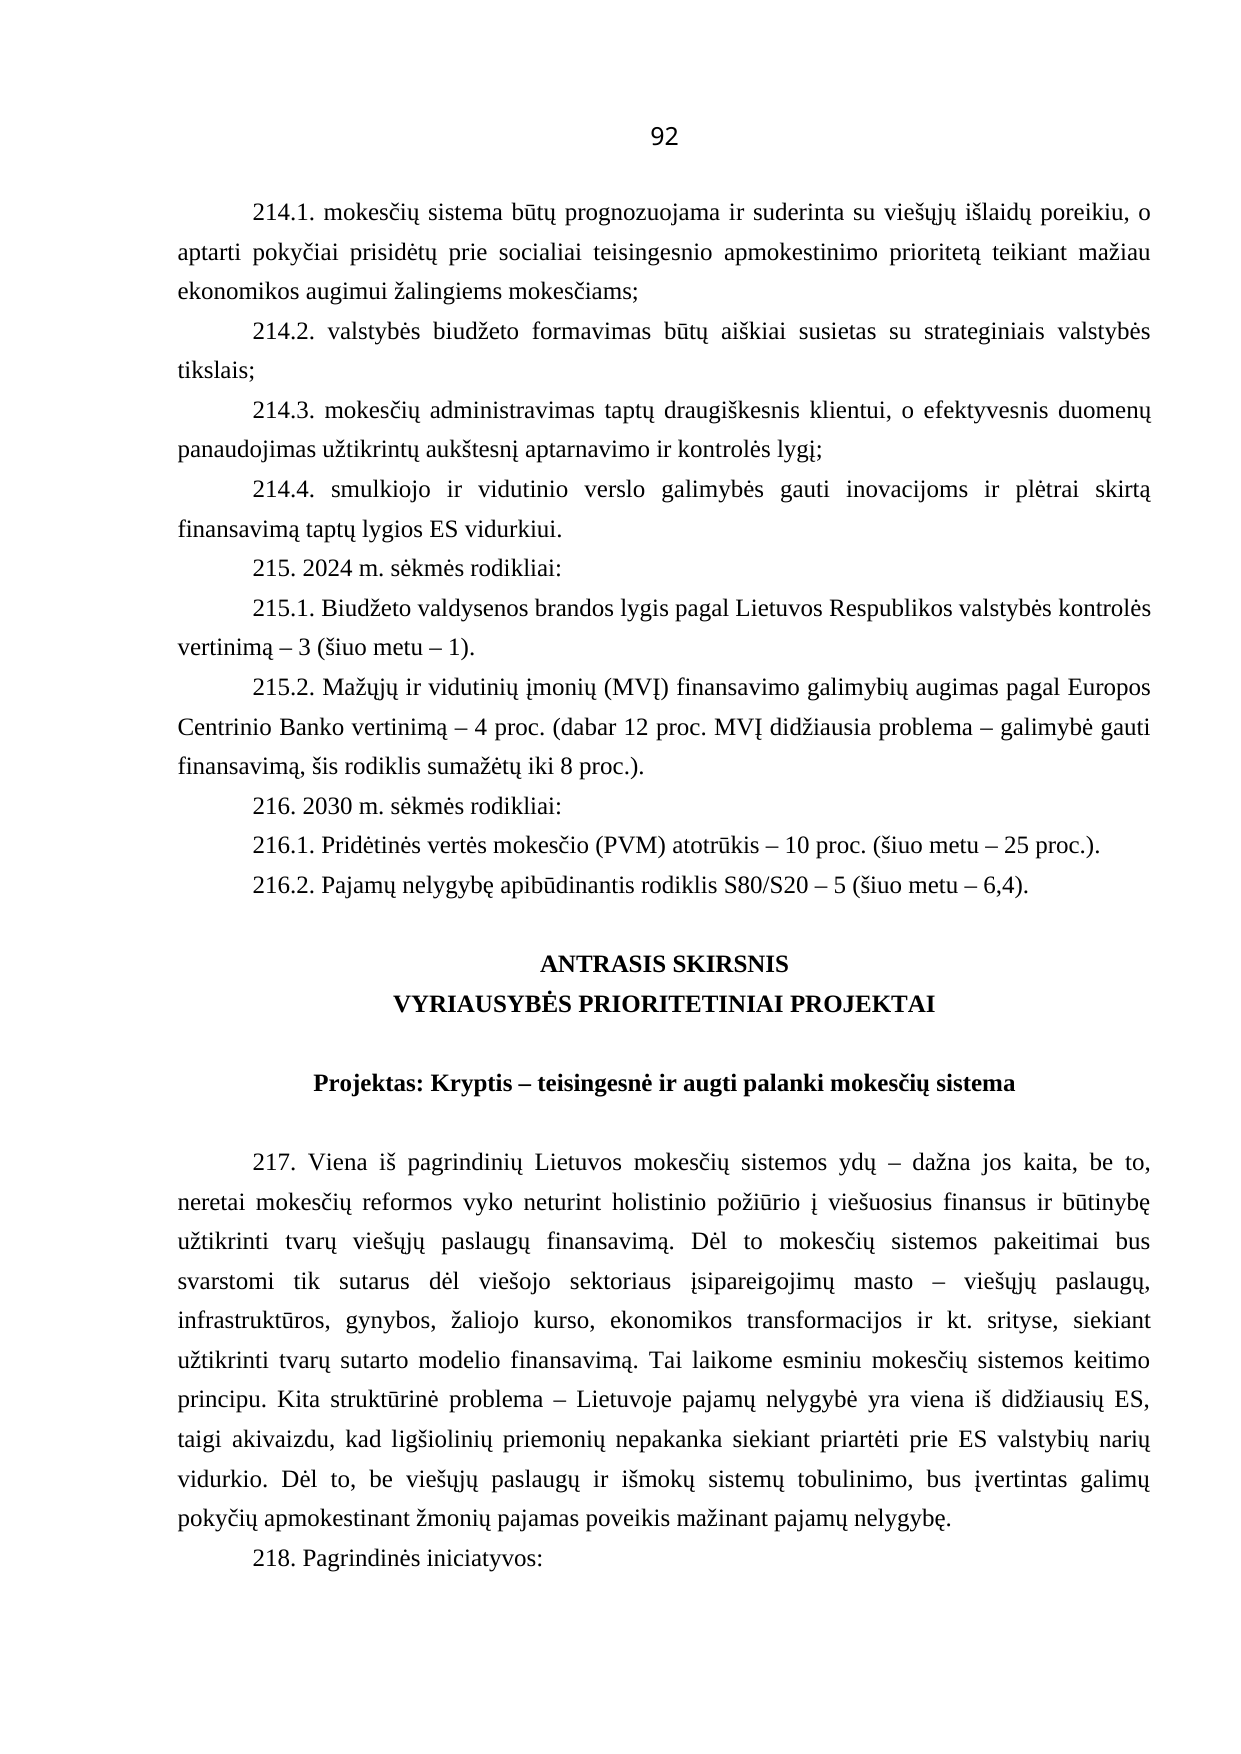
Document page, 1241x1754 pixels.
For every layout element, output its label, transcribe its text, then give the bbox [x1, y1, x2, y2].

text 215. 2024 m. sėkmės rodikliai: [177, 542, 1152, 582]
text 218. Pagrindinės iniciatyvos: [177, 1532, 1152, 1572]
text 214.2. valstybės biudžeto formavimas būtų aiškiai susietas su strateginiais valstybės tikslais; [177, 305, 1152, 384]
text VYRIAUSYBĖS PRIORITETINIAI PROJEKTAI [177, 978, 1152, 1017]
text ANTRASIS SKIRSNIS [177, 938, 1152, 978]
text 216.1. Pridėtinės vertės mokesčio (PVM) atotrūkis – 10 proc. (šiuo metu – 25 proc.). [177, 819, 1152, 859]
text 214.1. mokesčių sistema būtų prognozuojama ir suderinta su viešųjų išlaidų poreikiu, o aptarti pokyčiai prisidėtų prie socialiai teisingesnio apmokestinimo prioritetą teikiant mažiau ekonomikos augimui žalingiems mokesčiams; [177, 186, 1152, 305]
text 216. 2030 m. sėkmės rodikliai: [177, 780, 1152, 819]
text 214.3. mokesčių administravimas taptų draugiškesnis klientui, o efektyvesnis duomenų panaudojimas užtikrintų aukštesnį aptarnavimo ir kontrolės lygį; [177, 384, 1152, 463]
text 217. Viena iš pagrindinių Lietuvos mokesčių sistemos ydų – dažna jos kaita, be to, neretai mokesčių reformos vyko neturint holistinio požiūrio į viešuosius finansus ir būtinybę užtikrinti tvarų viešųjų paslaugų finansavimą. Dėl to mokesčių sistemos pakeitimai bus svarstomi tik sutarus dėl viešojo sektoriaus įsipareigojimų masto – viešųjų paslaugų, infrastruktūros, gynybos, žaliojo kurso, ekonomikos transformacijos ir kt. srityse, siekiant užtikrinti tvarų sutarto modelio finansavimą. Tai laikome esminiu mokesčių sistemos keitimo principu. Kita struktūrinė problema – Lietuvoje pajamų nelygybė yra viena iš didžiausių ES, taigi akivaizdu, kad ligšiolinių priemonių nepakanka siekiant priartėti prie ES valstybių narių vidurkio. Dėl to, be viešųjų paslaugų ir išmokų sistemų tobulinimo, bus įvertintas galimų pokyčių apmokestinant žmonių pajamas poveikis mažinant pajamų nelygybę. [177, 1136, 1152, 1532]
text 216.2. Pajamų nelygybę apibūdinantis rodiklis S80/S20 – 5 (šiuo metu – 6,4). [177, 859, 1152, 899]
text Projektas: Kryptis – teisingesnė ir augti palanki mokesčių sistema [177, 1057, 1152, 1097]
text 214.4. smulkiojo ir vidutinio verslo galimybės gauti inovacijoms ir plėtrai skirtą finansavimą taptų lygios ES vidurkiui. [177, 463, 1152, 542]
text 215.1. Biudžeto valdysenos brandos lygis pagal Lietuvos Respublikos valstybės kontrolės vertinimą – 3 (šiuo metu – 1). [177, 582, 1152, 661]
text 215.2. Mažųjų ir vidutinių įmonių (MVĮ) finansavimo galimybių augimas pagal Europos Centrinio Banko vertinimą – 4 proc. (dabar 12 proc. MVĮ didžiausia problema – galimybė gauti finansavimą, šis rodiklis sumažėtų iki 8 proc.). [177, 661, 1152, 780]
